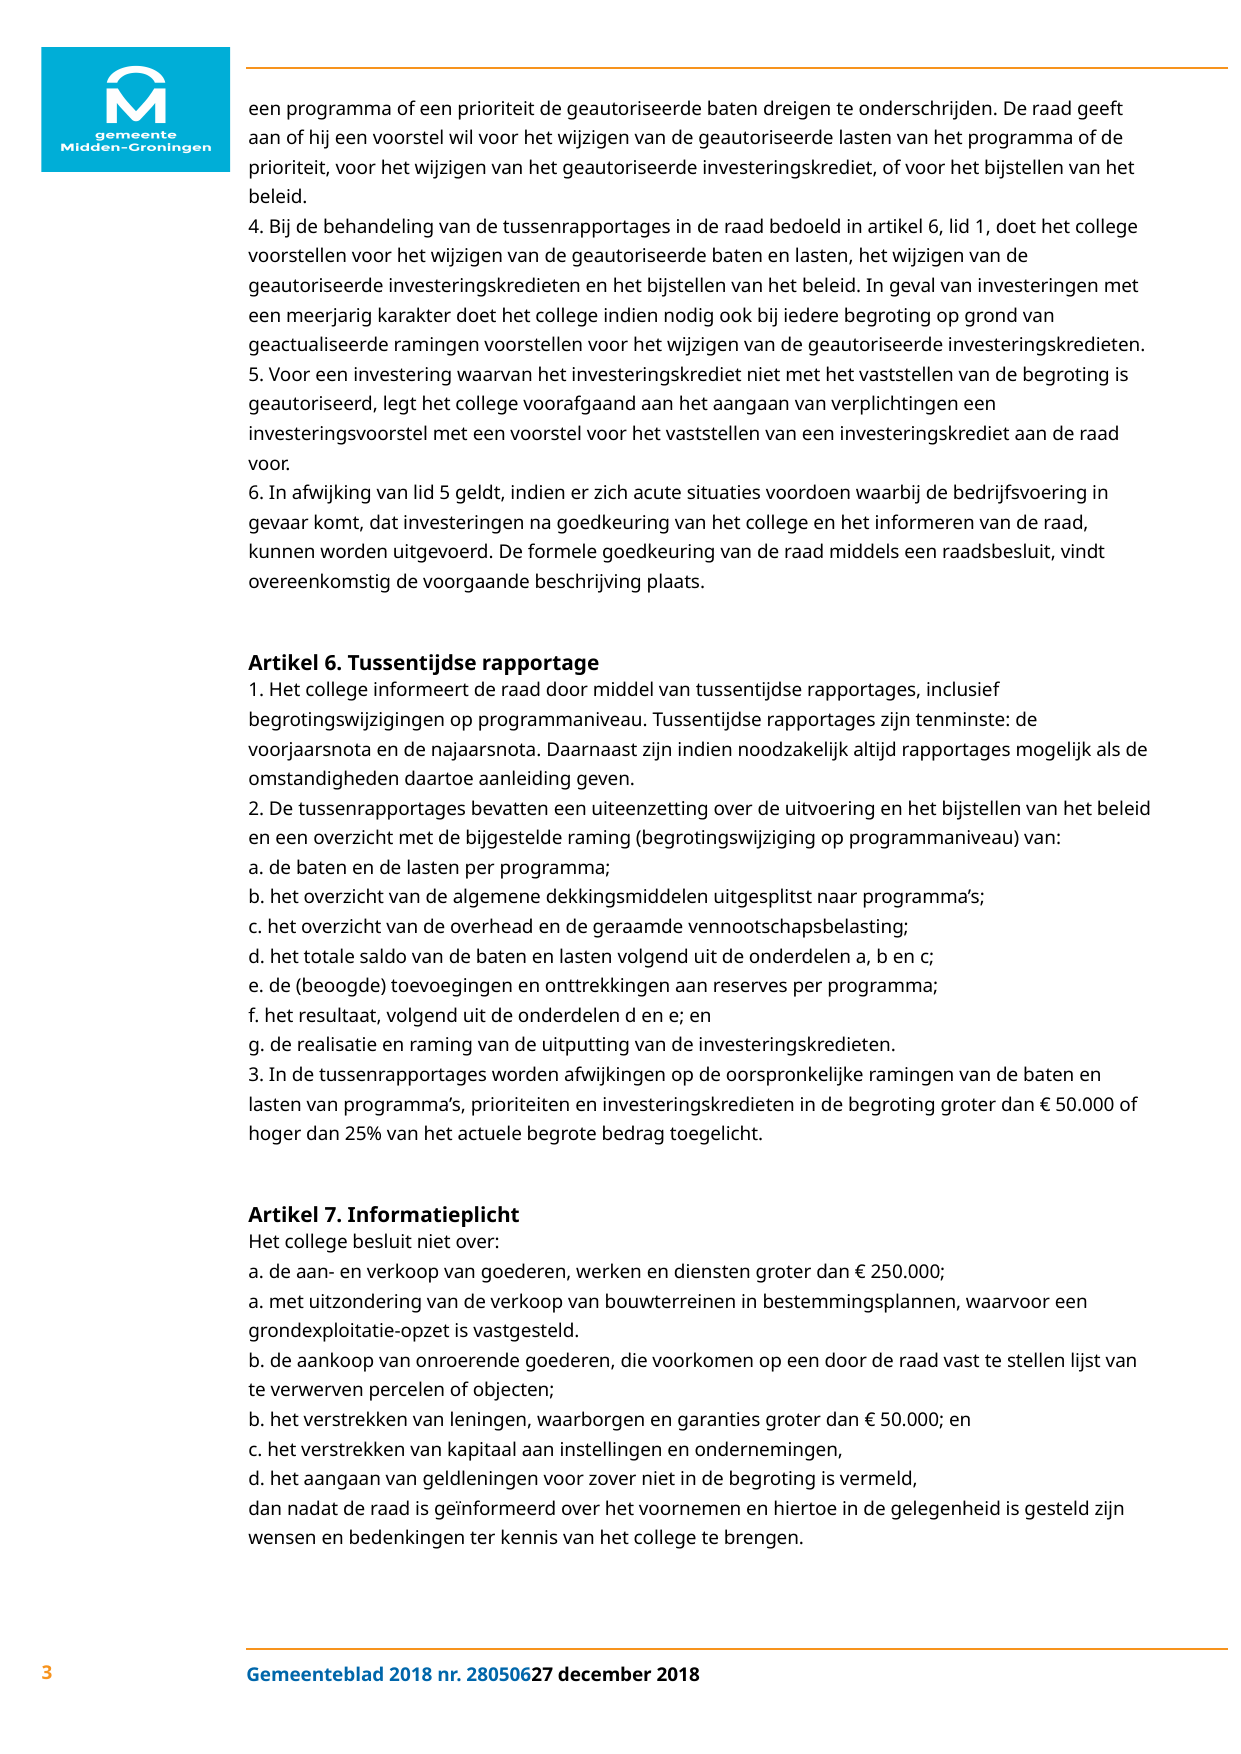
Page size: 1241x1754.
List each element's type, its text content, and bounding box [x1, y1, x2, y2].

text 1. Het college informeert de raad door middel van tussentijdse rapportages, inclusief begrotingswijzigingen op programmaniveau. Tussentijdse rapportages zijn tenminste: de voorjaarsnota en de najaarsnota. Daarnaast zijn indien noodzakelijk altijd rapportages mogelijk als de omstandigheden daartoe aanleiding geven. [248, 677, 1152, 791]
picture [108, 66, 164, 82]
text b. het overzicht van de algemene dekkingsmiddelen uitgesplitst naar programma’s; [248, 884, 1152, 909]
text a. de aan- en verkoop van goederen, werken en diensten groter dan € 250.000; [248, 1258, 1152, 1284]
text f. het resultaat, volgend uit de onderdelen d en e; en [248, 1002, 1152, 1028]
picture [107, 89, 165, 122]
text d. het aangaan van geldleningen voor zover niet in de begroting is vermeld, [248, 1465, 1152, 1491]
text een programma of een prioriteit de geautoriseerde baten dreigen te onderschrijden. De raad geeft aan of hij een voorstel wil voor het wijzigen van de geautoriseerde lasten van het programma of de prioriteit, voor het wijzigen van het geautoriseerde investeringskrediet, of voor het bijstellen van het beleid. [248, 95, 1152, 209]
text a. de baten en de lasten per programma; [248, 854, 1152, 880]
text e. de (beoogde) toevoegingen en onttrekkingen aan reserves per programma; [248, 972, 1152, 998]
text Het college besluit niet over: [248, 1229, 1152, 1254]
text b. de aankoop van onroerende goederen, die voorkomen op een door de raad vast te stellen lijst van te verwerven percelen of objecten; [248, 1347, 1152, 1402]
text b. het verstrekken van leningen, waarborgen en garanties groter dan € 50.000; en [248, 1406, 1152, 1432]
text dan nadat de raad is geïnformeerd over het voornemen en hiertoe in de gelegenheid is gesteld zijn wensen en bedenkingen ter kennis van het college te brengen. [248, 1495, 1152, 1550]
text a. met uitzondering van de verkoop van bouwterreinen in bestemmingsplannen, waarvoor een grondexploitatie-opzet is vastgesteld. [248, 1288, 1152, 1343]
text d. het totale saldo van de baten en lasten volgend uit de onderdelen a, b en c; [248, 943, 1152, 968]
text 4. Bij de behandeling van de tussenrapportages in de raad bedoeld in artikel 6, lid 1, doet het college voorstellen voor het wijzigen van de geautoriseerde baten en lasten, het wijzigen van de geautoriseerde investeringskredieten en het bijstellen van het beleid. In geval van investeringen met een meerjarig karakter doet het college indien nodig ook bij iedere begroting op grond van geactualiseerde ramingen voorstellen voor het wijzigen van de geautoriseerde investeringskredieten. [248, 213, 1152, 357]
text g. de realisatie en raming van de uitputting van de investeringskredieten. [248, 1032, 1152, 1057]
text 2. De tussenrapportages bevatten een uiteenzetting over de uitvoering en het bijstellen van het beleid en een overzicht met de bijgestelde raming (begrotingswijziging op programmaniveau) van: [248, 795, 1152, 850]
text 3. In de tussenrapportages worden afwijkingen op de oorspronkelijke ramingen van de baten en lasten van programma’s, prioriteiten en investeringskredieten in de begroting groter dan € 50.000 of hoger dan 25% van het actuele begrote bedrag toegelicht. [248, 1061, 1152, 1146]
text Artikel 6. Tussentijdse rapportage [248, 648, 1152, 677]
text Artikel 7. Informatieplicht [248, 1200, 1152, 1229]
text 5. Voor een investering waarvan het investeringskrediet niet met het vaststellen van de begroting is geautoriseerd, legt het college voorafgaand aan het aangaan van verplichtingen een investeringsvoorstel met een voorstel voor het vaststellen van een investeringskrediet aan de raad voor. [248, 361, 1152, 476]
text c. het overzicht van de overhead en de geraamde vennootschapsbelasting; [248, 913, 1152, 939]
picture [184, 146, 190, 153]
text c. het verstrekken van kapitaal aan instellingen en ondernemingen, [248, 1436, 1152, 1462]
text 6. In afwijking van lid 5 geldt, indien er zich acute situaties voordoen waarbij de bedrijfsvoering in gevaar komt, dat investeringen na goedkeuring van het college en het informeren van de raad, kunnen worden uitgevoerd. De formele goedkeuring van de raad middels een raadsbesluit, vindt overeenkomstig de voorgaande beschrijving plaats. [248, 479, 1152, 594]
